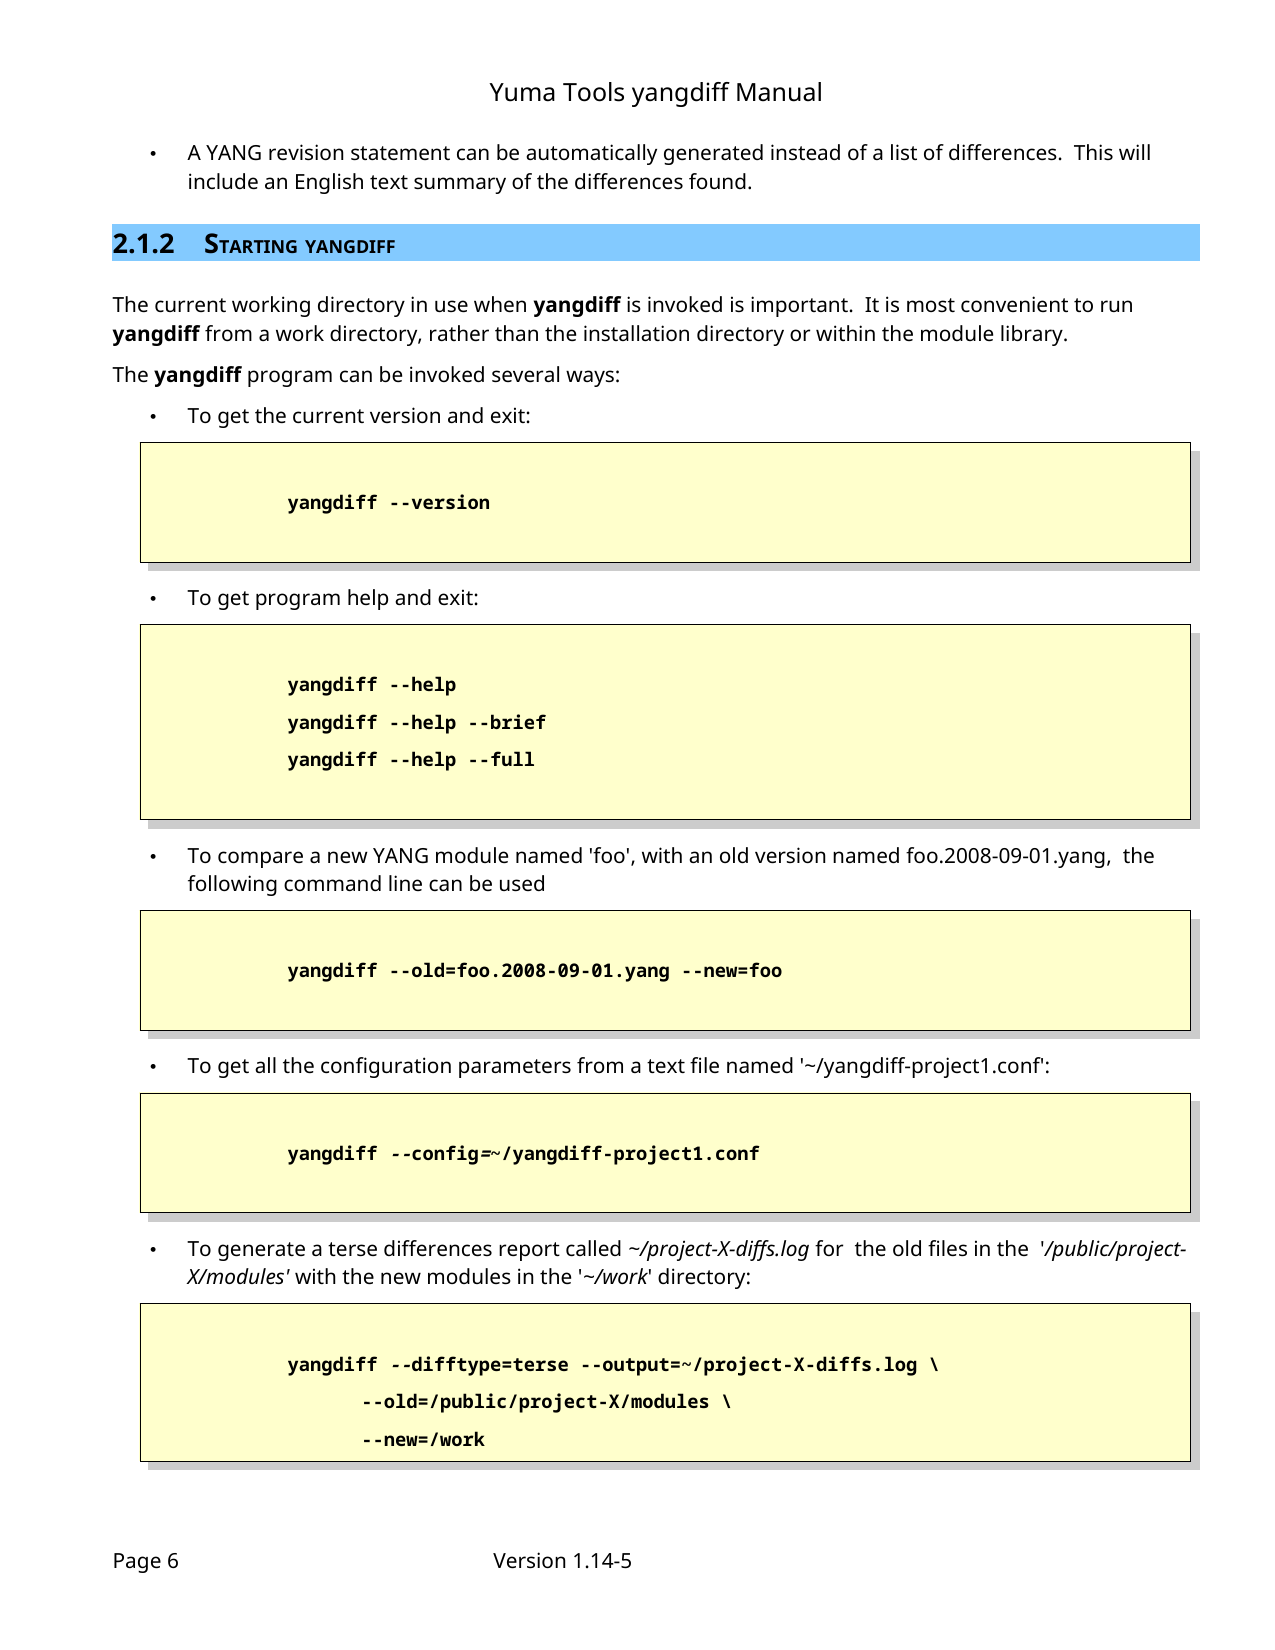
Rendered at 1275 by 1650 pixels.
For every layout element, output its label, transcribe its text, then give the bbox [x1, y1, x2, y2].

text --new=/work [141, 1416, 1190, 1461]
subtitle Starting yangdiff [112, 224, 1200, 261]
text yangdiff --help [141, 662, 1190, 697]
text --old=/public/project-X/modules \ [141, 1378, 1190, 1414]
text yangdiff --version [141, 479, 1190, 515]
list To get the current version and exit: [150, 401, 1200, 429]
text The current working directory in use when yangdiff is invoked is important. It is most convenient to run yangdiff from a work directory, rather than the installation directory or within the module library. [112, 291, 1200, 347]
text yangdiff --help --full [141, 737, 1190, 772]
text yangdiff --old=foo.2008-09-01.yang --new=foo [141, 948, 1190, 983]
text yangdiff --config=~/yangdiff-project1.conf [141, 1130, 1190, 1166]
text yangdiff --help --brief [141, 699, 1190, 735]
list To get program help and exit: [150, 583, 1200, 612]
text yangdiff --difftype=terse --output=~/project-X-diffs.log \ [141, 1341, 1190, 1376]
list To get all the configuration parameters from a text file named '~/yangdiff-project1.conf': [150, 1052, 1200, 1080]
list To compare a new YANG module named 'foo', with an old version named foo.2008-09-01.yang, the following command line can be used [150, 841, 1200, 898]
text The yangdiff program can be invoked several ways: [112, 360, 1200, 388]
list To generate a terse differences report called ~/project-X-diffs.log for the old files in the '/public/project-X/modules' with the new modules in the '~/work' directory: [150, 1234, 1200, 1291]
list A YANG revision statement can be automatically generated instead of a list of differences. This will include an English text summary of the differences found. [150, 138, 1200, 195]
